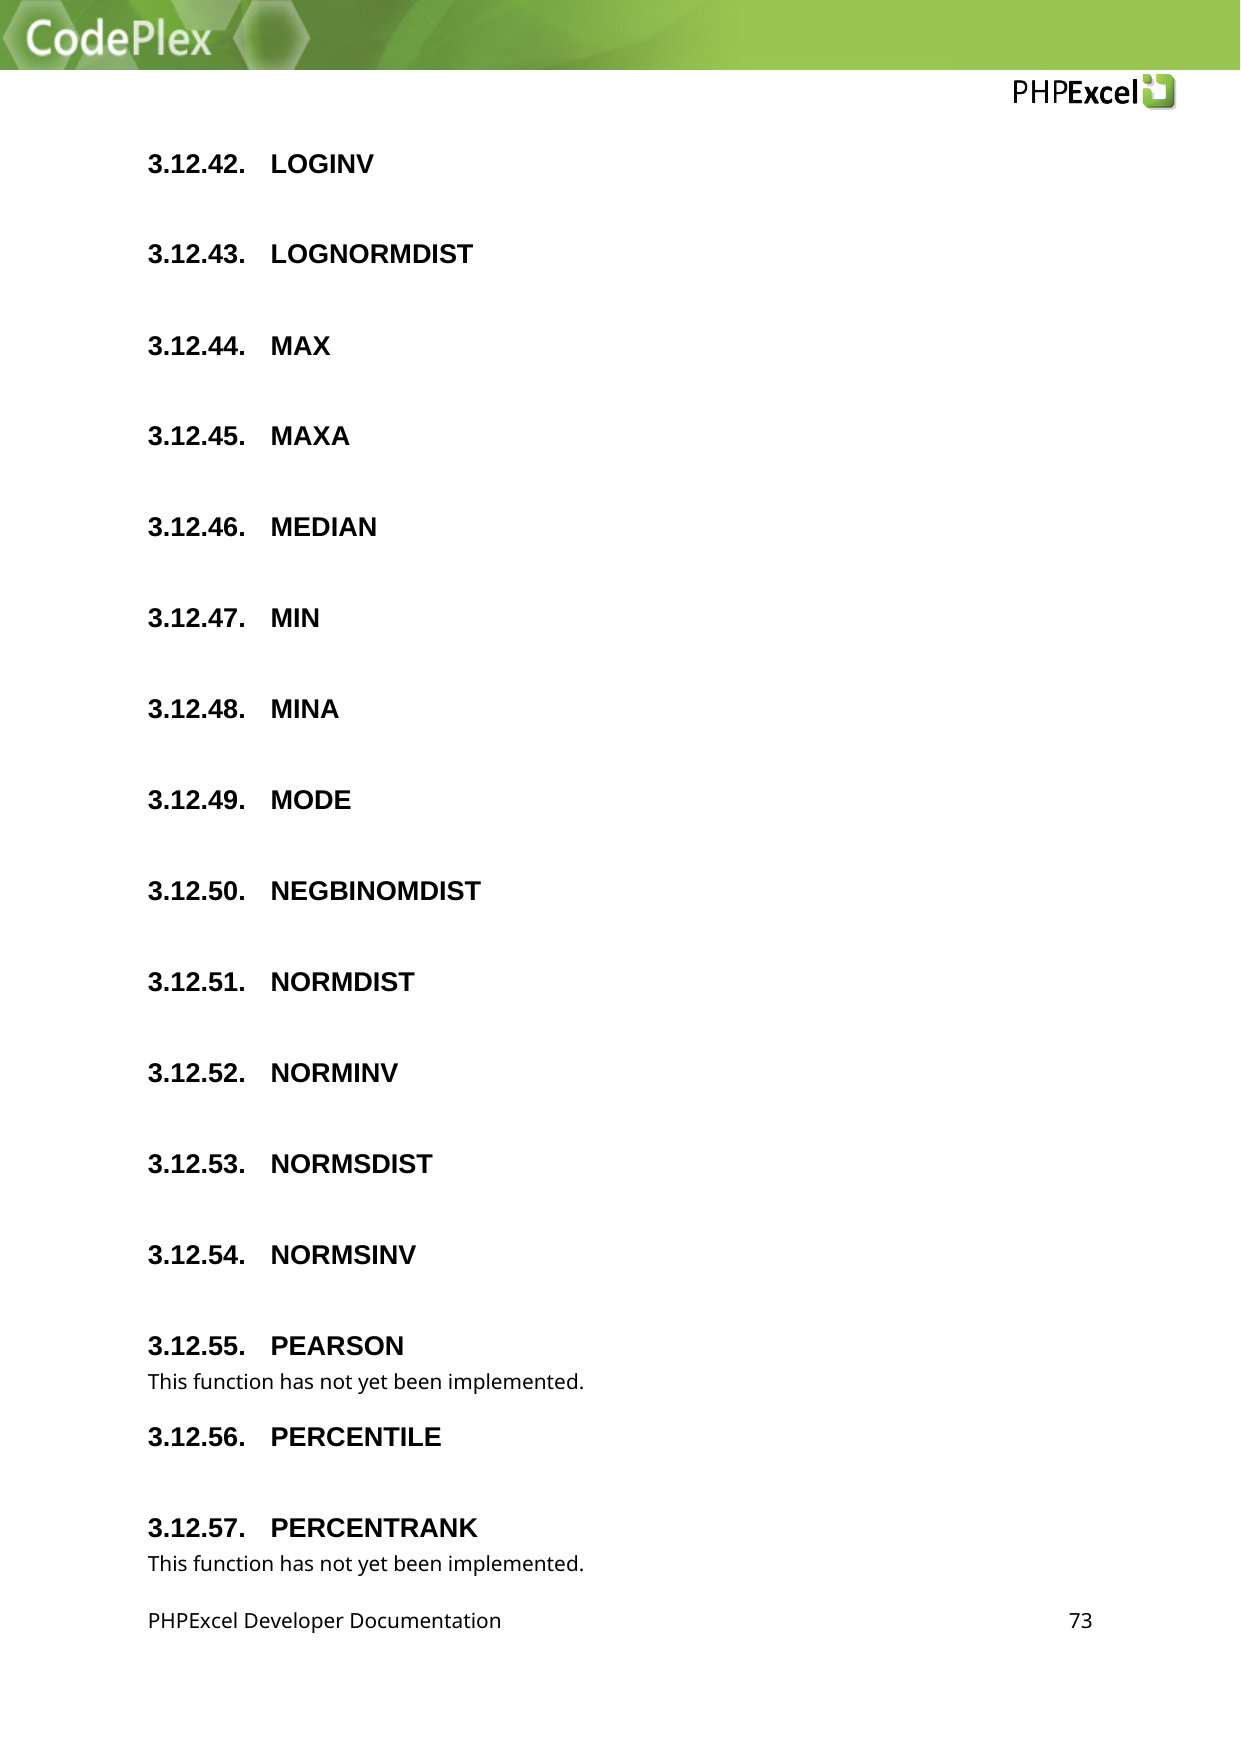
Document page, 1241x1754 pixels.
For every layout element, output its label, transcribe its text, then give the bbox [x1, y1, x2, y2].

subtitle LOGNORMDIST [148, 238, 1093, 270]
subtitle PERCENTILE [148, 1421, 1093, 1452]
subtitle PERCENTRANK [148, 1512, 1093, 1543]
subtitle MEDIAN [148, 511, 1093, 543]
subtitle MAXA [148, 420, 1093, 452]
subtitle MODE [148, 784, 1093, 815]
subtitle NORMSDIST [148, 1148, 1093, 1179]
subtitle NORMDIST [148, 966, 1093, 997]
subtitle MIN [148, 602, 1093, 633]
subtitle NEGBINOMDIST [148, 875, 1093, 906]
subtitle PEARSON [148, 1330, 1093, 1361]
text This function has not yet been implemented. [148, 1367, 1093, 1396]
subtitle NORMSINV [148, 1239, 1093, 1270]
subtitle NORMINV [148, 1057, 1093, 1088]
subtitle LOGINV [148, 148, 1093, 179]
text This function has not yet been implemented. [148, 1549, 1093, 1578]
subtitle MINA [148, 693, 1093, 724]
subtitle MAX [148, 329, 1093, 361]
